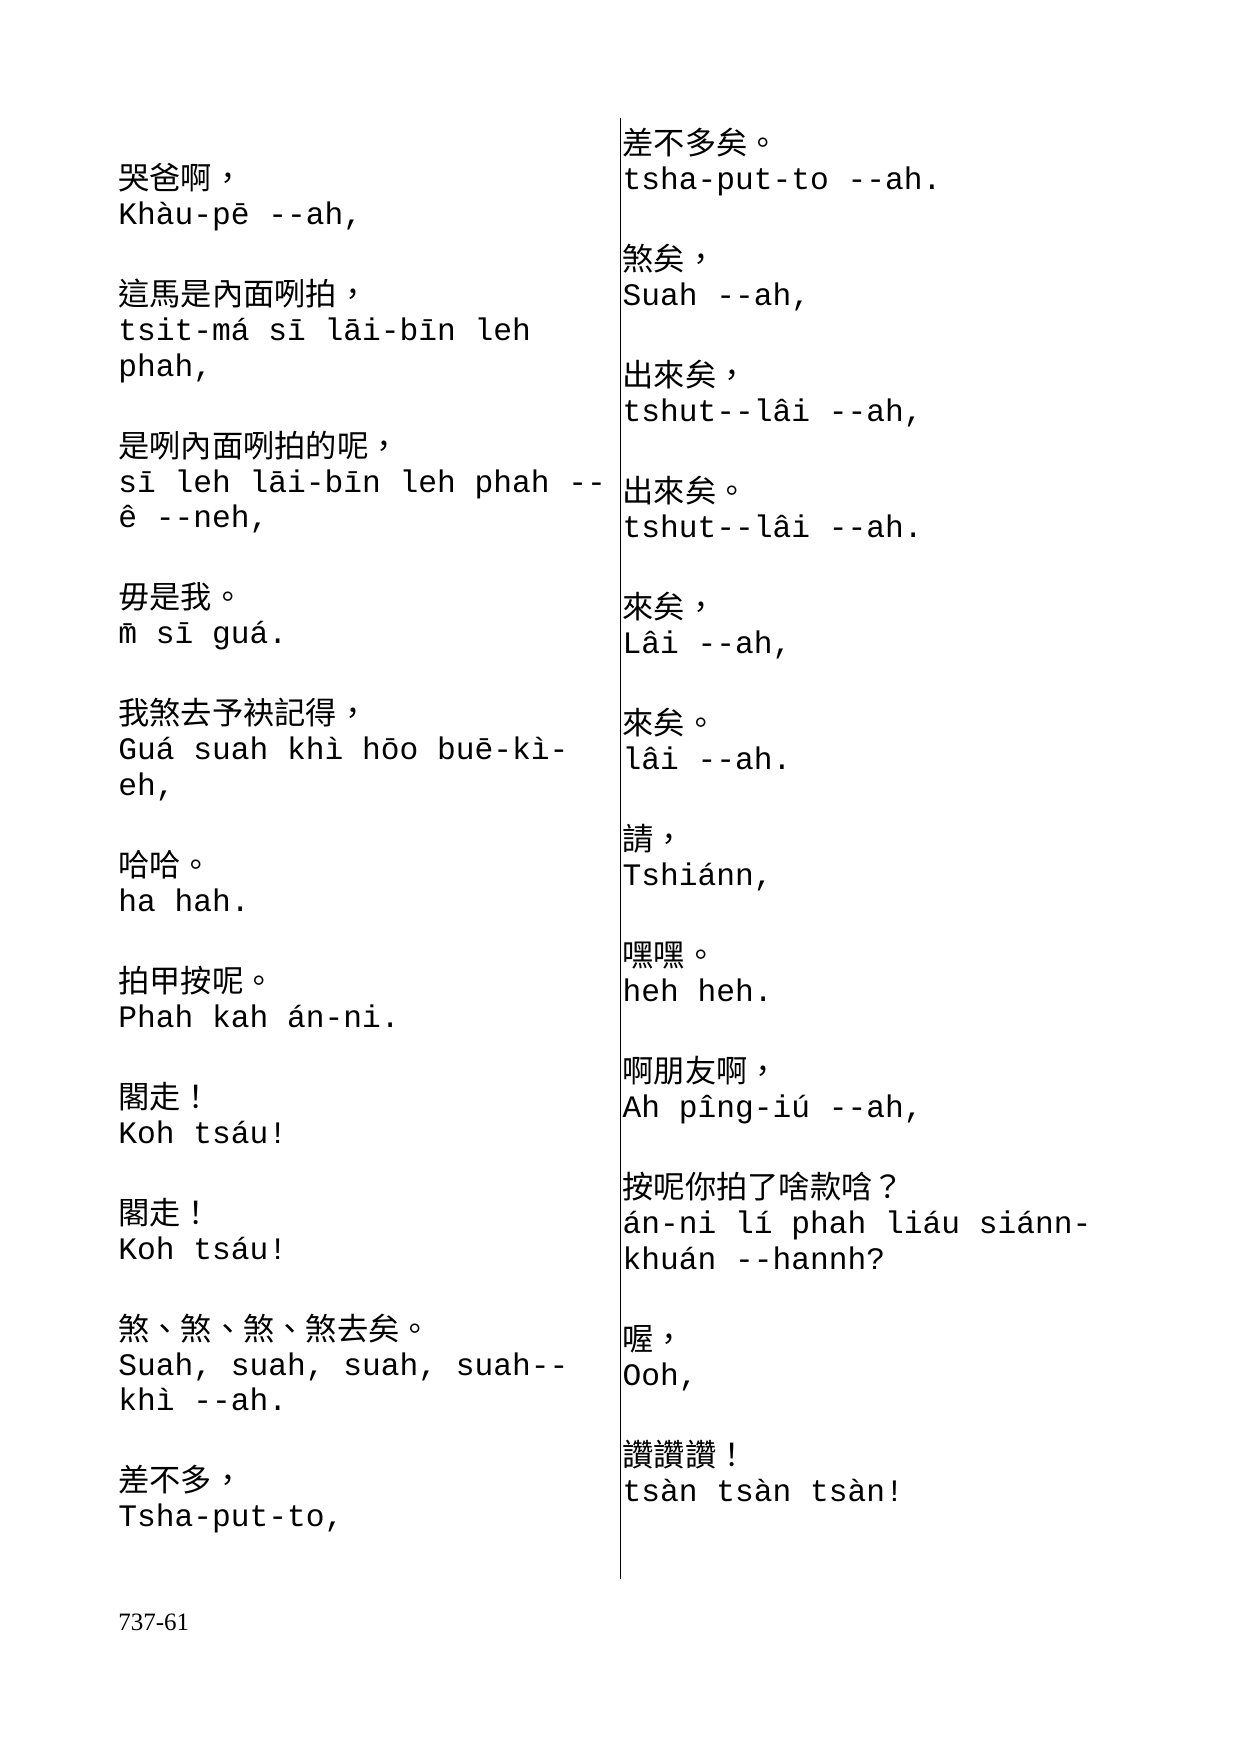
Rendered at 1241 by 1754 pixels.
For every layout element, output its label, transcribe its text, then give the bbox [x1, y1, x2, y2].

text Ah pîng-iú --ah, [622, 1092, 1122, 1127]
text 差不多矣。 [622, 118, 1122, 163]
text Tsha-put-to, [118, 1501, 618, 1536]
text tshut--lâi --ah. [622, 511, 1122, 547]
text 我煞去予袂記得， [118, 688, 618, 734]
text 這馬是內面咧拍， [118, 269, 618, 315]
text 哭爸啊， [118, 153, 618, 199]
text 出來矣。 [622, 466, 1122, 511]
text Koh tsáu! [118, 1233, 618, 1269]
text Guá suah khì hōo buē-kì-eh, [118, 734, 618, 804]
text ha hah. [118, 885, 618, 921]
text Phah kah án-ni. [118, 1001, 618, 1037]
text tsit-má sī lāi-bīn leh phah, [118, 315, 618, 386]
text Suah, suah, suah, suah--khì --ah. [118, 1349, 618, 1420]
text 是咧內面咧拍的呢， [118, 421, 618, 466]
text heh heh. [622, 976, 1122, 1011]
text 來矣， [622, 582, 1122, 627]
text 閣走！ [118, 1188, 618, 1233]
text Suah --ah, [622, 279, 1122, 315]
text Ooh, [622, 1359, 1122, 1394]
text Khàu-pē --ah, [118, 199, 618, 234]
text sī leh lāi-bīn leh phah --ê --neh, [118, 466, 618, 537]
text 閣走！ [118, 1072, 618, 1117]
text lâi --ah. [622, 743, 1122, 779]
text 啊朋友啊， [622, 1046, 1122, 1092]
text 哈哈。 [118, 840, 618, 885]
text Tshiánn, [622, 859, 1122, 895]
text 請， [622, 814, 1122, 859]
text 煞矣， [622, 234, 1122, 279]
text 煞、煞、煞、煞去矣。 [118, 1304, 618, 1349]
text 按呢你拍了啥款唅？ [622, 1162, 1122, 1208]
text 讚讚讚！ [622, 1430, 1122, 1475]
text 差不多， [118, 1456, 618, 1501]
text Koh tsáu! [118, 1117, 618, 1153]
text m̄ sī guá. [118, 618, 618, 653]
text 來矣。 [622, 698, 1122, 743]
text tsha-put-to --ah. [622, 163, 1122, 199]
text tshut--lâi --ah, [622, 395, 1122, 431]
text tsàn tsàn tsàn! [622, 1475, 1122, 1511]
text 喔， [622, 1314, 1122, 1359]
text Lâi --ah, [622, 627, 1122, 663]
text 出來矣， [622, 350, 1122, 395]
text 拍甲按呢。 [118, 956, 618, 1001]
text án-ni lí phah liáu siánn-khuán --hannh? [622, 1208, 1122, 1278]
text 毋是我。 [118, 572, 618, 618]
text 嘿嘿。 [622, 930, 1122, 976]
